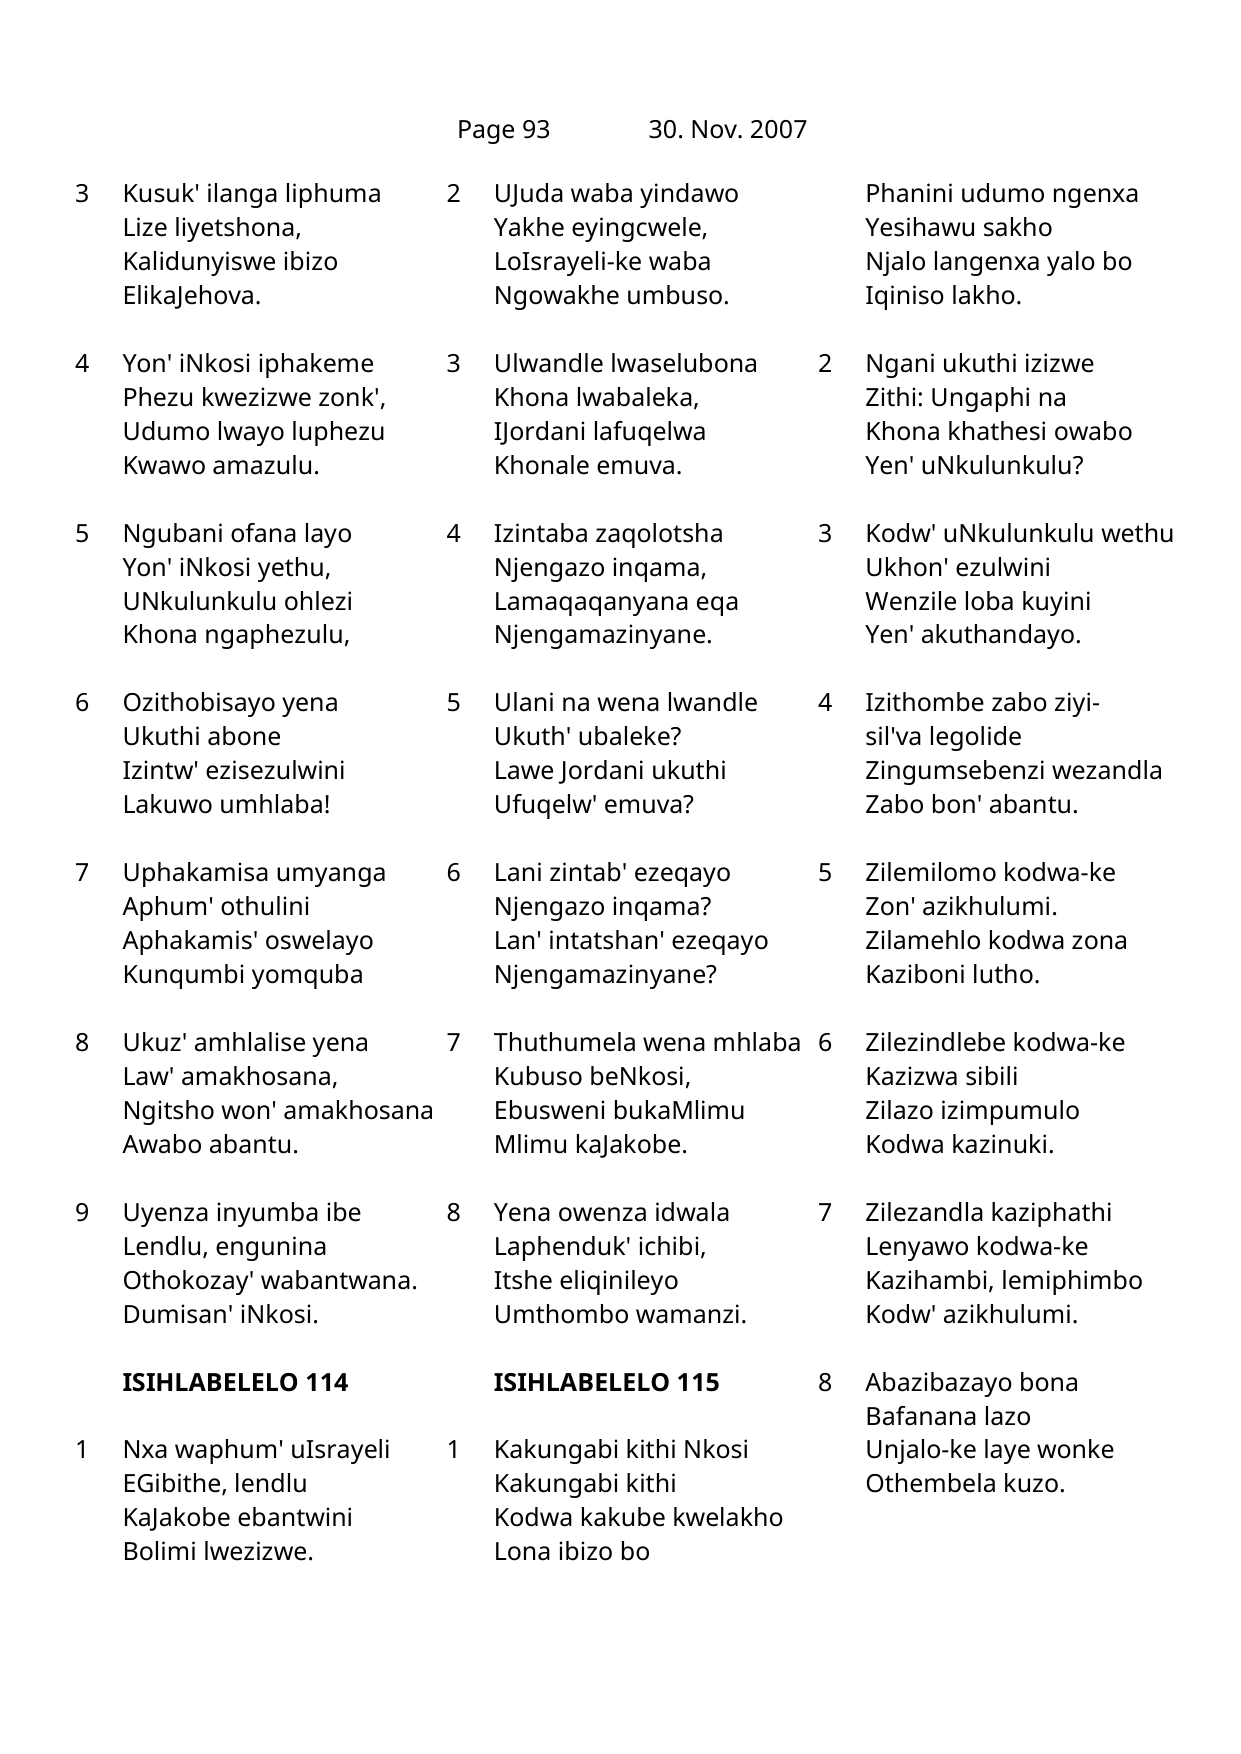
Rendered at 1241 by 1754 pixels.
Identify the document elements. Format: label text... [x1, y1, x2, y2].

text 1 Nxa waphum' uIsrayeli [75, 1432, 446, 1466]
text 6 Zilezindlebe kodwa-ke [818, 1025, 1189, 1059]
text Kunqumbi yomquba [75, 957, 446, 991]
text Ebusweni bukaMlimu [446, 1093, 818, 1127]
text Khona khathesi owabo [818, 414, 1189, 448]
text Iqiniso lakho. [818, 278, 1189, 312]
text Othokozay' wabantwana. [75, 1263, 446, 1297]
text Zon' azikhulumi. [818, 889, 1189, 923]
text Bolimi lwezizwe. [75, 1534, 446, 1568]
text Yen' akuthandayo. [818, 617, 1189, 651]
text Aphakamis' oswelayo [75, 923, 446, 957]
text EGibithe, lendlu [75, 1466, 446, 1500]
text Yon' iNkosi yethu, [75, 549, 446, 583]
text 5 Ulani na wena lwandle [446, 685, 818, 719]
text 3 Ulwandle lwaselubona [446, 346, 818, 380]
text Zilamehlo kodwa zona [818, 923, 1189, 957]
text Zingumsebenzi wezandla [818, 753, 1189, 787]
text Khona lwabaleka, [446, 380, 818, 414]
text UNkulunkulu ohlezi [75, 583, 446, 617]
text Phanini udumo ngenxa [818, 176, 1189, 210]
text Kakungabi kithi [446, 1466, 818, 1500]
text Yakhe eyingcwele, [446, 210, 818, 244]
text 1 Kakungabi kithi Nkosi [446, 1432, 818, 1466]
text Kodwa kakube kwelakho [446, 1500, 818, 1534]
text 6 Lani zintab' ezeqayo [446, 855, 818, 889]
text 5 Zilemilomo kodwa-ke [818, 855, 1189, 889]
text Ukuth' ubaleke? [446, 719, 818, 753]
text Kalidunyiswe ibizo [75, 244, 446, 278]
text Khona ngaphezulu, [75, 617, 446, 651]
text Kazihambi, lemiphimbo [818, 1263, 1189, 1297]
text sil'va legolide [818, 719, 1189, 753]
text Udumo lwayo luphezu [75, 414, 446, 448]
text Zabo bon' abantu. [818, 787, 1189, 821]
text Bafanana lazo [818, 1398, 1189, 1432]
text Ngitsho won' amakhosana [75, 1093, 446, 1127]
text Othembela kuzo. [818, 1466, 1189, 1500]
text Lenyawo kodwa-ke [818, 1229, 1189, 1263]
text Zithi: Ungaphi na [818, 380, 1189, 414]
text 7 Uphakamisa umyanga [75, 855, 446, 889]
text LoIsrayeli-ke waba [446, 244, 818, 278]
text 2 UJuda waba yindawo [446, 176, 818, 210]
text Kaziboni lutho. [818, 957, 1189, 991]
text Law' amakhosana, [75, 1059, 446, 1093]
text 8 Yena owenza idwala [446, 1195, 818, 1229]
text Aphum' othulini [75, 889, 446, 923]
text Ukuthi abone [75, 719, 446, 753]
text Ufuqelw' emuva? [446, 787, 818, 821]
text Lakuwo umhlaba! [75, 787, 446, 821]
text Njengamazinyane? [446, 957, 818, 991]
text Njalo langenxa yalo bo [818, 244, 1189, 278]
text 4 Yon' iNkosi iphakeme [75, 346, 446, 380]
text Ukhon' ezulwini [818, 549, 1189, 583]
text Awabo abantu. [75, 1127, 446, 1161]
text Kubuso beNkosi, [446, 1059, 818, 1093]
text Lona ibizo bo [446, 1534, 818, 1568]
text ISIHLABELELO 115 [446, 1364, 818, 1398]
text 2 Ngani ukuthi izizwe [818, 346, 1189, 380]
text Njengazo inqama, [446, 549, 818, 583]
text 3 Kodw' uNkulunkulu wethu [818, 516, 1189, 549]
text Njengazo inqama? [446, 889, 818, 923]
text Yen' uNkulunkulu? [818, 448, 1189, 482]
text Ngowakhe umbuso. [446, 278, 818, 312]
text Phezu kwezizwe zonk', [75, 380, 446, 414]
text Mlimu kaJakobe. [446, 1127, 818, 1161]
text ISIHLABELELO 114 [75, 1364, 446, 1398]
text Kodw' azikhulumi. [818, 1297, 1189, 1331]
text Njengamazinyane. [446, 617, 818, 651]
text Laphenduk' ichibi, [446, 1229, 818, 1263]
text Lan' intatshan' ezeqayo [446, 923, 818, 957]
text 4 Izintaba zaqolotsha [446, 516, 818, 549]
text Lize liyetshona, [75, 210, 446, 244]
text Umthombo wamanzi. [446, 1297, 818, 1331]
text ElikaJehova. [75, 278, 446, 312]
text 6 Ozithobisayo yena [75, 685, 446, 719]
text Dumisan' iNkosi. [75, 1297, 446, 1331]
text KaJakobe ebantwini [75, 1500, 446, 1534]
text Unjalo-ke laye wonke [818, 1432, 1189, 1466]
text Kwawo amazulu. [75, 448, 446, 482]
text 8 Ukuz' amhlalise yena [75, 1025, 446, 1059]
text 5 Ngubani ofana layo [75, 516, 446, 549]
text 8 Abazibazayo bona [818, 1364, 1189, 1398]
text 9 Uyenza inyumba ibe [75, 1195, 446, 1229]
text IJordani lafuqelwa [446, 414, 818, 448]
text 7 Thuthumela wena mhlaba [446, 1025, 818, 1059]
text 3 Kusuk' ilanga liphuma [75, 176, 446, 210]
text Yesihawu sakho [818, 210, 1189, 244]
text Lawe Jordani ukuthi [446, 753, 818, 787]
text Khonale emuva. [446, 448, 818, 482]
text Izintw' ezisezulwini [75, 753, 446, 787]
text Zilazo izimpumulo [818, 1093, 1189, 1127]
text Itshe eliqinileyo [446, 1263, 818, 1297]
text Wenzile loba kuyini [818, 583, 1189, 617]
text Kazizwa sibili [818, 1059, 1189, 1093]
text Kodwa kazinuki. [818, 1127, 1189, 1161]
text Lendlu, engunina [75, 1229, 446, 1263]
text 4 Izithombe zabo ziyi- [818, 685, 1189, 719]
text 7 Zilezandla kaziphathi [818, 1195, 1189, 1229]
text Lamaqaqanyana eqa [446, 583, 818, 617]
